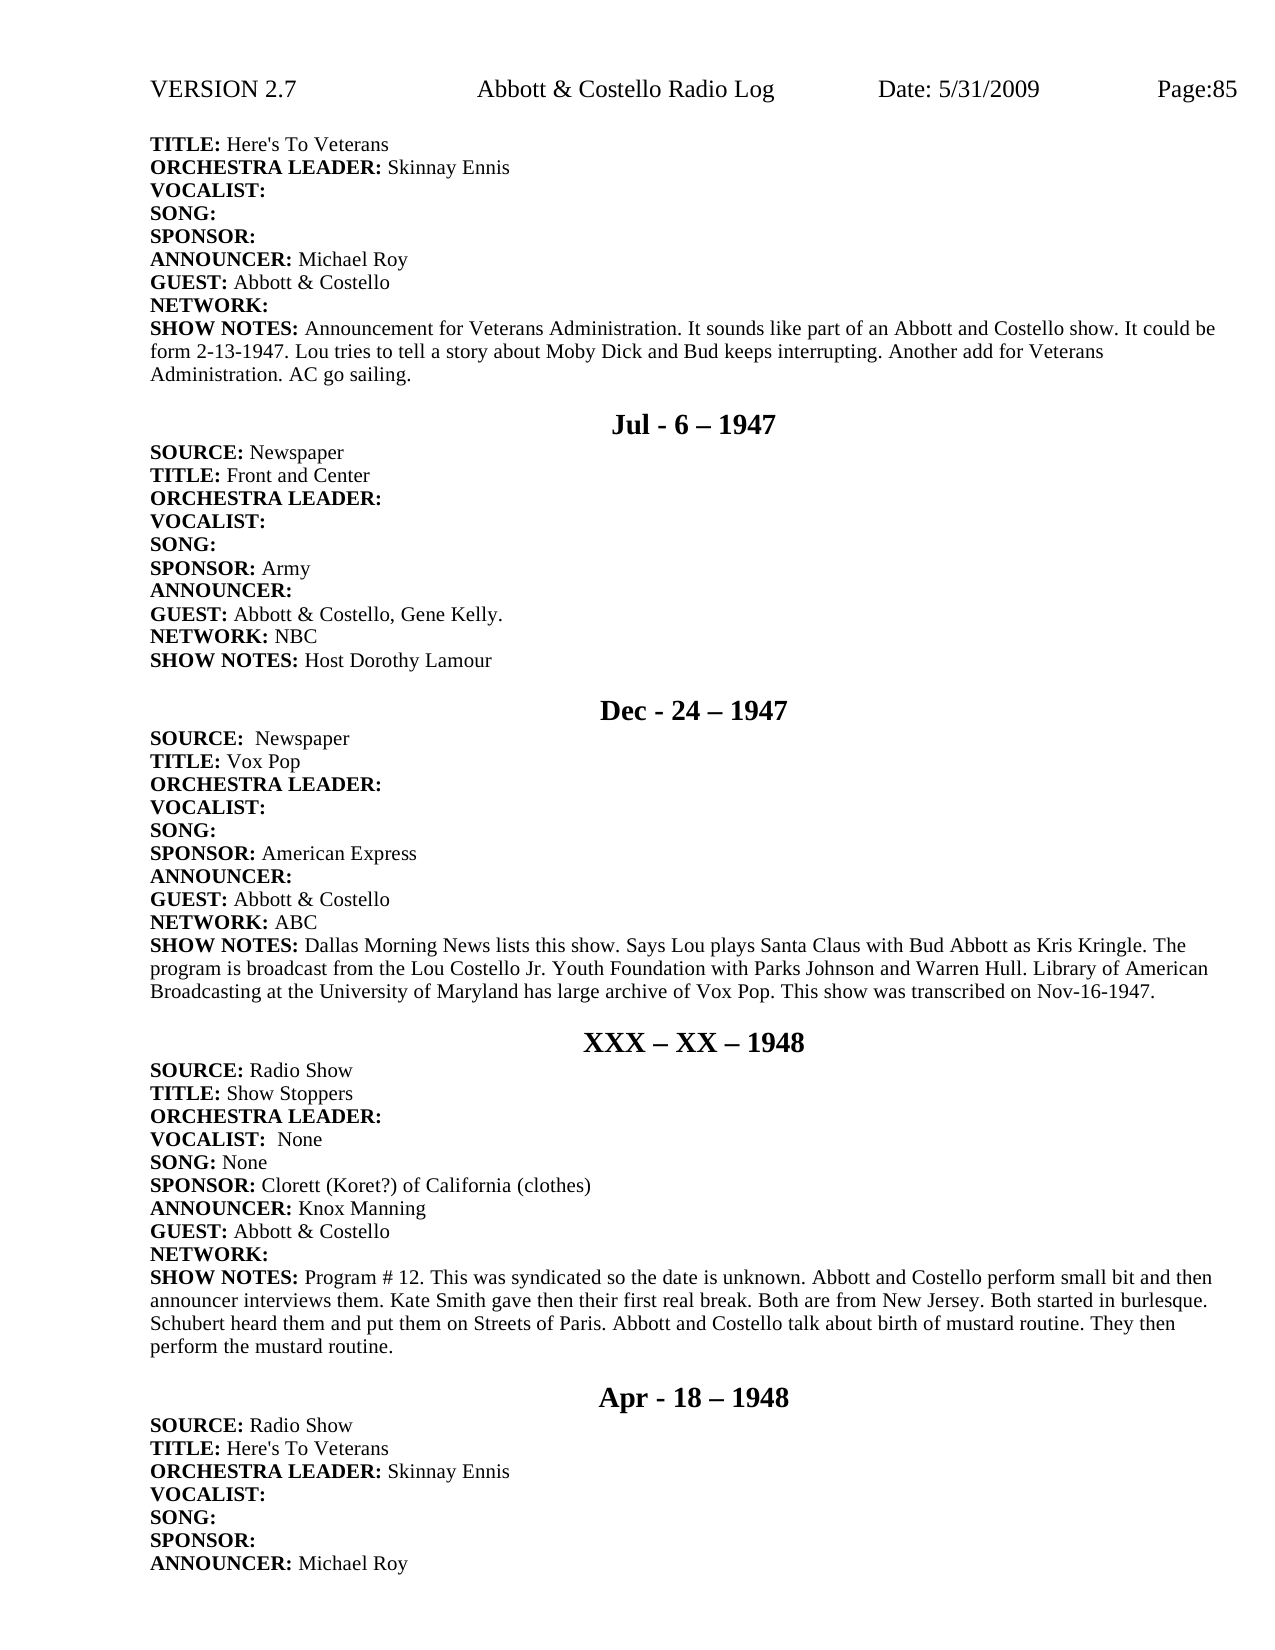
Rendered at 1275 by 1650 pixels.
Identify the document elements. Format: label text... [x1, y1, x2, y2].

text VOCALIST: [150, 178, 1237, 202]
text GUEST: Abbott & Costello, Gene Kelly. [150, 602, 1237, 625]
text SONG: None [150, 1151, 1237, 1174]
text GUEST: Abbott & Costello [150, 1220, 1237, 1243]
text ANNOUNCER: Michael Roy [150, 1552, 1237, 1575]
text GUEST: Abbott & Costello [150, 888, 1237, 911]
text SOURCE: Radio Show [150, 1059, 1237, 1082]
text Jul - 6 – 1947 [150, 409, 1237, 441]
text VOCALIST: [150, 796, 1237, 819]
text TITLE: Show Stoppers [150, 1082, 1237, 1105]
text Dec - 24 – 1947 [150, 694, 1237, 727]
text ANNOUNCER: Michael Roy [150, 248, 1237, 271]
text VOCALIST: None [150, 1128, 1237, 1151]
text SHOW NOTES: Dallas Morning News lists this show. Says Lou plays Santa Claus with Bud Abbott as Kris Kringle. The program is broadcast from the Lou Costello Jr. Youth Foundation with Parks Johnson and Warren Hull. Library of American Broadcasting at the University of Maryland has large archive of Vox Pop. This show was transcribed on Nov-16-1947. [150, 934, 1237, 1003]
text SOURCE: Newspaper [150, 727, 1237, 750]
text NETWORK: [150, 294, 1237, 317]
text SONG: [150, 533, 1237, 556]
text XXX – XX – 1948 [150, 1026, 1237, 1059]
text VOCALIST: [150, 510, 1237, 533]
text NETWORK: ABC [150, 911, 1237, 934]
text NETWORK: [150, 1243, 1237, 1266]
text ORCHESTRA LEADER: [150, 773, 1237, 796]
text ANNOUNCER: Knox Manning [150, 1197, 1237, 1220]
text SHOW NOTES: Program # 12. This was syndicated so the date is unknown. Abbott and Costello perform small bit and then announcer interviews them. Kate Smith gave then their first real break. Both are from New Jersey. Both started in burlesque. Schubert heard them and put them on Streets of Paris. Abbott and Costello talk about birth of mustard routine. They then perform the mustard routine. [150, 1266, 1237, 1358]
text SPONSOR: Army [150, 556, 1237, 579]
text ORCHESTRA LEADER: Skinnay Ennis [150, 1459, 1237, 1483]
text SPONSOR: Clorett (Koret?) of California (clothes) [150, 1174, 1237, 1197]
text ANNOUNCER: [150, 579, 1237, 602]
text SONG: [150, 1506, 1237, 1529]
text ORCHESTRA LEADER: [150, 1105, 1237, 1128]
text SPONSOR: [150, 224, 1237, 248]
text ANNOUNCER: [150, 865, 1237, 888]
text TITLE: Here's To Veterans [150, 1437, 1237, 1459]
text VOCALIST: [150, 1483, 1237, 1506]
text SPONSOR: American Express [150, 842, 1237, 865]
text SOURCE: Radio Show [150, 1413, 1237, 1437]
text SOURCE: Newspaper [150, 441, 1237, 464]
text SPONSOR: [150, 1529, 1237, 1552]
text TITLE: Here's To Veterans [150, 132, 1237, 156]
text Apr - 18 – 1948 [150, 1381, 1237, 1413]
text GUEST: Abbott & Costello [150, 271, 1237, 294]
text TITLE: Vox Pop [150, 750, 1237, 773]
text ORCHESTRA LEADER: [150, 487, 1237, 510]
text TITLE: Front and Center [150, 464, 1237, 487]
text SHOW NOTES: Announcement for Veterans Administration. It sounds like part of an Abbott and Costello show. It could be form 2-13-1947. Lou tries to tell a story about Moby Dick and Bud keeps interrupting. Another add for Veterans Administration. AC go sailing. [150, 317, 1237, 386]
text SONG: [150, 202, 1237, 224]
text SHOW NOTES: Host Dorothy Lamour [150, 648, 1237, 671]
text NETWORK: NBC [150, 625, 1237, 648]
text SONG: [150, 819, 1237, 842]
text ORCHESTRA LEADER: Skinnay Ennis [150, 156, 1237, 178]
